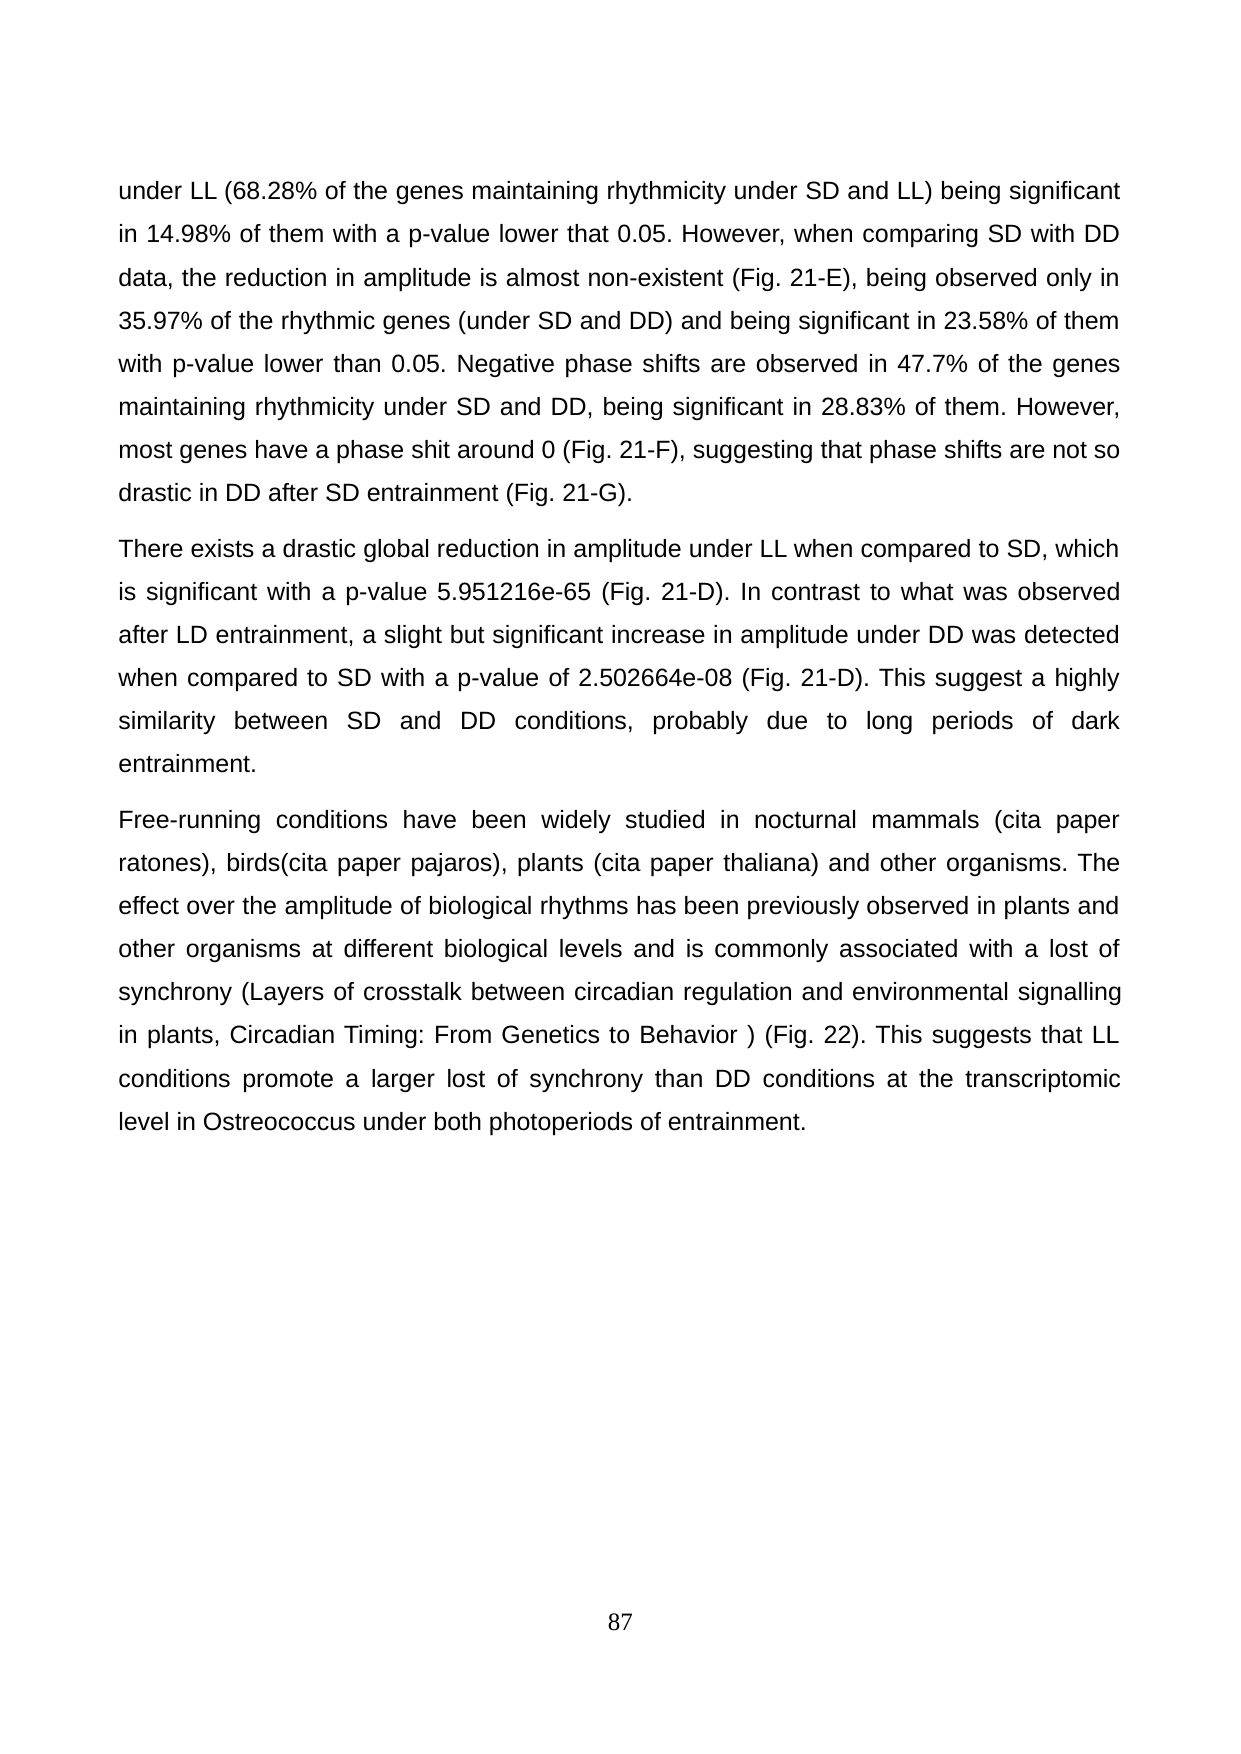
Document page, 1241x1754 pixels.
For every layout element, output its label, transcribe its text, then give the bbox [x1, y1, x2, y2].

text There exists a drastic global reduction in amplitude under LL when compared to SD, which is significant with a p-value 5.951216e-65 (Fig. 21-D). In contrast to what was observed after LD entrainment, a slight but significant increase in amplitude under DD was detected when compared to SD with a p-value of 2.502664e-08 (Fig. 21-D). This suggest a highly similarity between SD and DD conditions, probably due to long periods of dark entrainment. [118, 534, 1122, 778]
text Free-running conditions have been widely studied in nocturnal mammals (cita paper ratones), birds(cita paper pajaros), plants (cita paper thaliana) and other organisms. The effect over the amplitude of biological rhythms has been previously observed in plants and other organisms at different biological levels and is commonly associated with a lost of synchrony (Layers of crosstalk between circadian regulation and environmental signalling in plants, Circadian Timing: From Genetics to Behavior ) (Fig. 22). This suggests that LL conditions promote a larger lost of synchrony than DD conditions at the transcriptomic level in Ostreococcus under both photoperiods of entrainment. [118, 805, 1122, 1136]
text under LL (68.28% of the genes maintaining rhythmicity under SD and LL) being significant in 14.98% of them with a p-value lower that 0.05. However, when comparing SD with DD data, the reduction in amplitude is almost non-existent (Fig. 21-E), being observed only in 35.97% of the rhythmic genes (under SD and DD) and being significant in 23.58% of them with p-value lower than 0.05. Negative phase shifts are observed in 47.7% of the genes maintaining rhythmicity under SD and DD, being significant in 28.83% of them. However, most genes have a phase shit around 0 (Fig. 21-F), suggesting that phase shifts are not so drastic in DD after SD entrainment (Fig. 21-G). [118, 176, 1122, 507]
